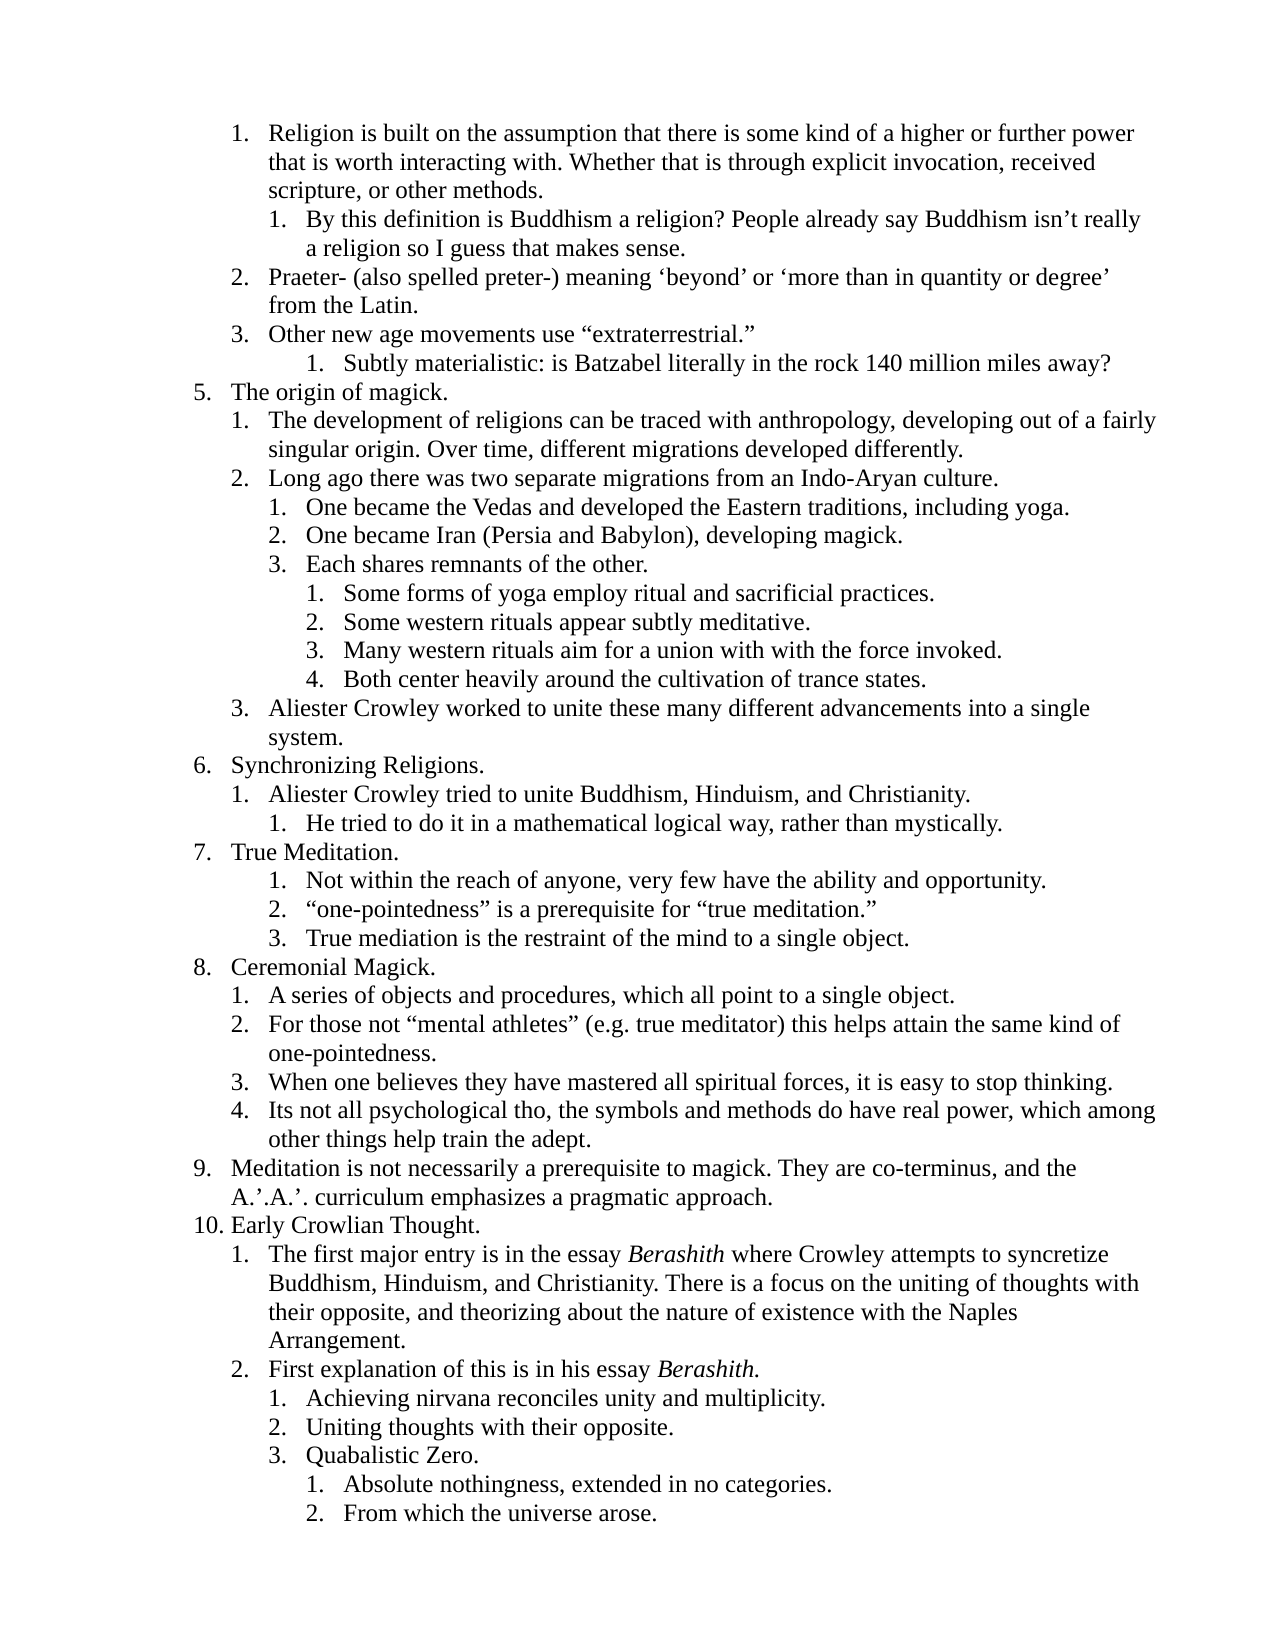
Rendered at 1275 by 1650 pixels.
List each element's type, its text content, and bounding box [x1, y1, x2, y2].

list Aliester Crowley tried to unite Buddhism, Hinduism, and Christianity. [231, 779, 1157, 808]
list Ceremonial Magick. [193, 952, 1157, 981]
list Not within the reach of anyone, very few have the ability and opportunity. [268, 866, 1157, 894]
list Both center heavily around the cultivation of trance states. [306, 664, 1157, 693]
list When one believes they have mastered all spiritual forces, it is easy to stop thinking. [231, 1067, 1157, 1096]
list True mediation is the restraint of the mind to a single object. [268, 923, 1157, 952]
list A series of objects and procedures, which all point to a single object. [231, 981, 1157, 1009]
list For those not “mental athletes” (e.g. true meditator) this helps attain the same kind of one-pointedness. [231, 1009, 1157, 1067]
list One became the Vedas and developed the Eastern traditions, including yoga. [268, 492, 1157, 521]
list Early Crowlian Thought. [193, 1211, 1157, 1239]
list By this definition is Buddhism a religion? People already say Buddhism isn’t really a religion so I guess that makes sense. [268, 204, 1157, 262]
list First explanation of this is in his essay Berashith. [231, 1354, 1157, 1383]
list Its not all psychological tho, the symbols and methods do have real power, which among other things help train the adept. [231, 1096, 1157, 1153]
list “one-pointedness” is a prerequisite for “true meditation.” [268, 894, 1157, 923]
list Many western rituals aim for a union with with the force invoked. [306, 636, 1157, 664]
list Uniting thoughts with their opposite. [268, 1412, 1157, 1441]
list Long ago there was two separate migrations from an Indo-Aryan culture. [231, 463, 1157, 492]
list Other new age movements use “extraterrestrial.” [231, 319, 1157, 348]
list Absolute nothingness, extended in no categories. [306, 1469, 1157, 1498]
list Religion is built on the assumption that there is some kind of a higher or further power that is worth interacting with. Whether that is through explicit invocation, received scripture, or other methods. [231, 118, 1157, 204]
list Achieving nirvana reconciles unity and multiplicity. [268, 1383, 1157, 1412]
list From which the universe arose. [306, 1498, 1157, 1527]
list Aliester Crowley worked to unite these many different advancements into a single system. [231, 693, 1157, 751]
list True Meditation. [193, 837, 1157, 866]
list One became Iran (Persia and Babylon), developing magick. [268, 521, 1157, 549]
list Some western rituals appear subtly meditative. [306, 607, 1157, 636]
list Quabalistic Zero. [268, 1441, 1157, 1469]
list Meditation is not necessarily a prerequisite to magick. They are co-terminus, and the A.’.A.’. curriculum emphasizes a pragmatic approach. [193, 1153, 1157, 1211]
list The first major entry is in the essay Berashith where Crowley attempts to syncretize Buddhism, Hinduism, and Christianity. There is a focus on the uniting of thoughts with their opposite, and theorizing about the nature of existence with the Naples Arrangement. [231, 1239, 1157, 1354]
list The origin of magick. [193, 377, 1157, 406]
list He tried to do it in a mathematical logical way, rather than mystically. [268, 808, 1157, 837]
list Synchronizing Religions. [193, 751, 1157, 779]
list Each shares remnants of the other. [268, 549, 1157, 578]
list Some forms of yoga employ ritual and sacrificial practices. [306, 578, 1157, 607]
list Subtly materialistic: is Batzabel literally in the rock 140 million miles away? [306, 348, 1157, 377]
list The development of religions can be traced with anthropology, developing out of a fairly singular origin. Over time, different migrations developed differently. [231, 406, 1157, 463]
list Praeter- (also spelled preter-) meaning ‘beyond’ or ‘more than in quantity or degree’ from the Latin. [231, 262, 1157, 319]
